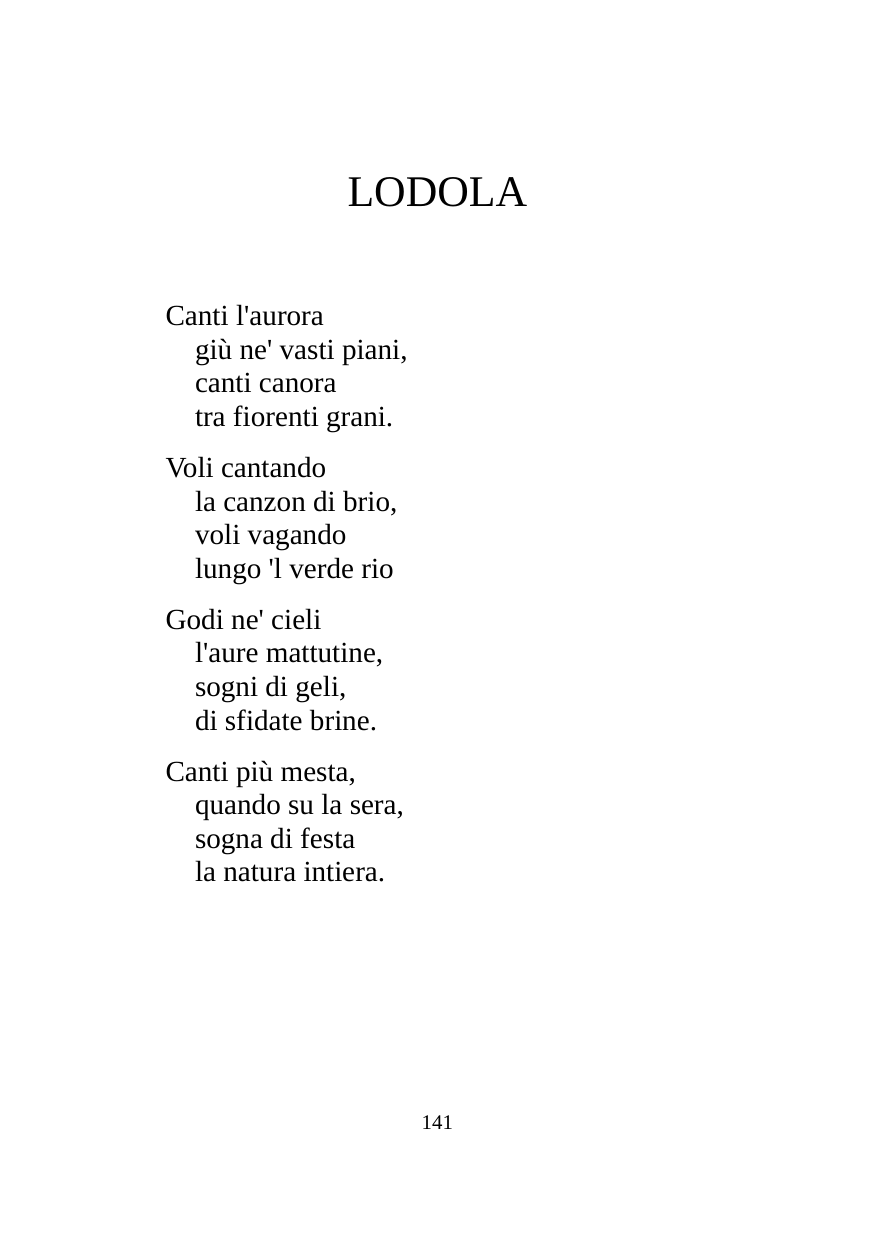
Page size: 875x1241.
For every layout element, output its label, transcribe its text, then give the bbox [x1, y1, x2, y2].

text Canti l'aurora giù ne' vasti piani, canti canora tra fiorenti grani. [165, 298, 768, 432]
text Voli cantando la canzon di brio, voli vagando lungo 'l verde rio [165, 450, 768, 584]
subtitle LODOLA [106, 165, 768, 216]
text Godi ne' cieli l'aure mattutine, sogni di geli, di sfidate brine. [165, 602, 768, 736]
text Canti più mesta, quando su la sera, sogna di festa la natura intiera. [165, 754, 768, 888]
